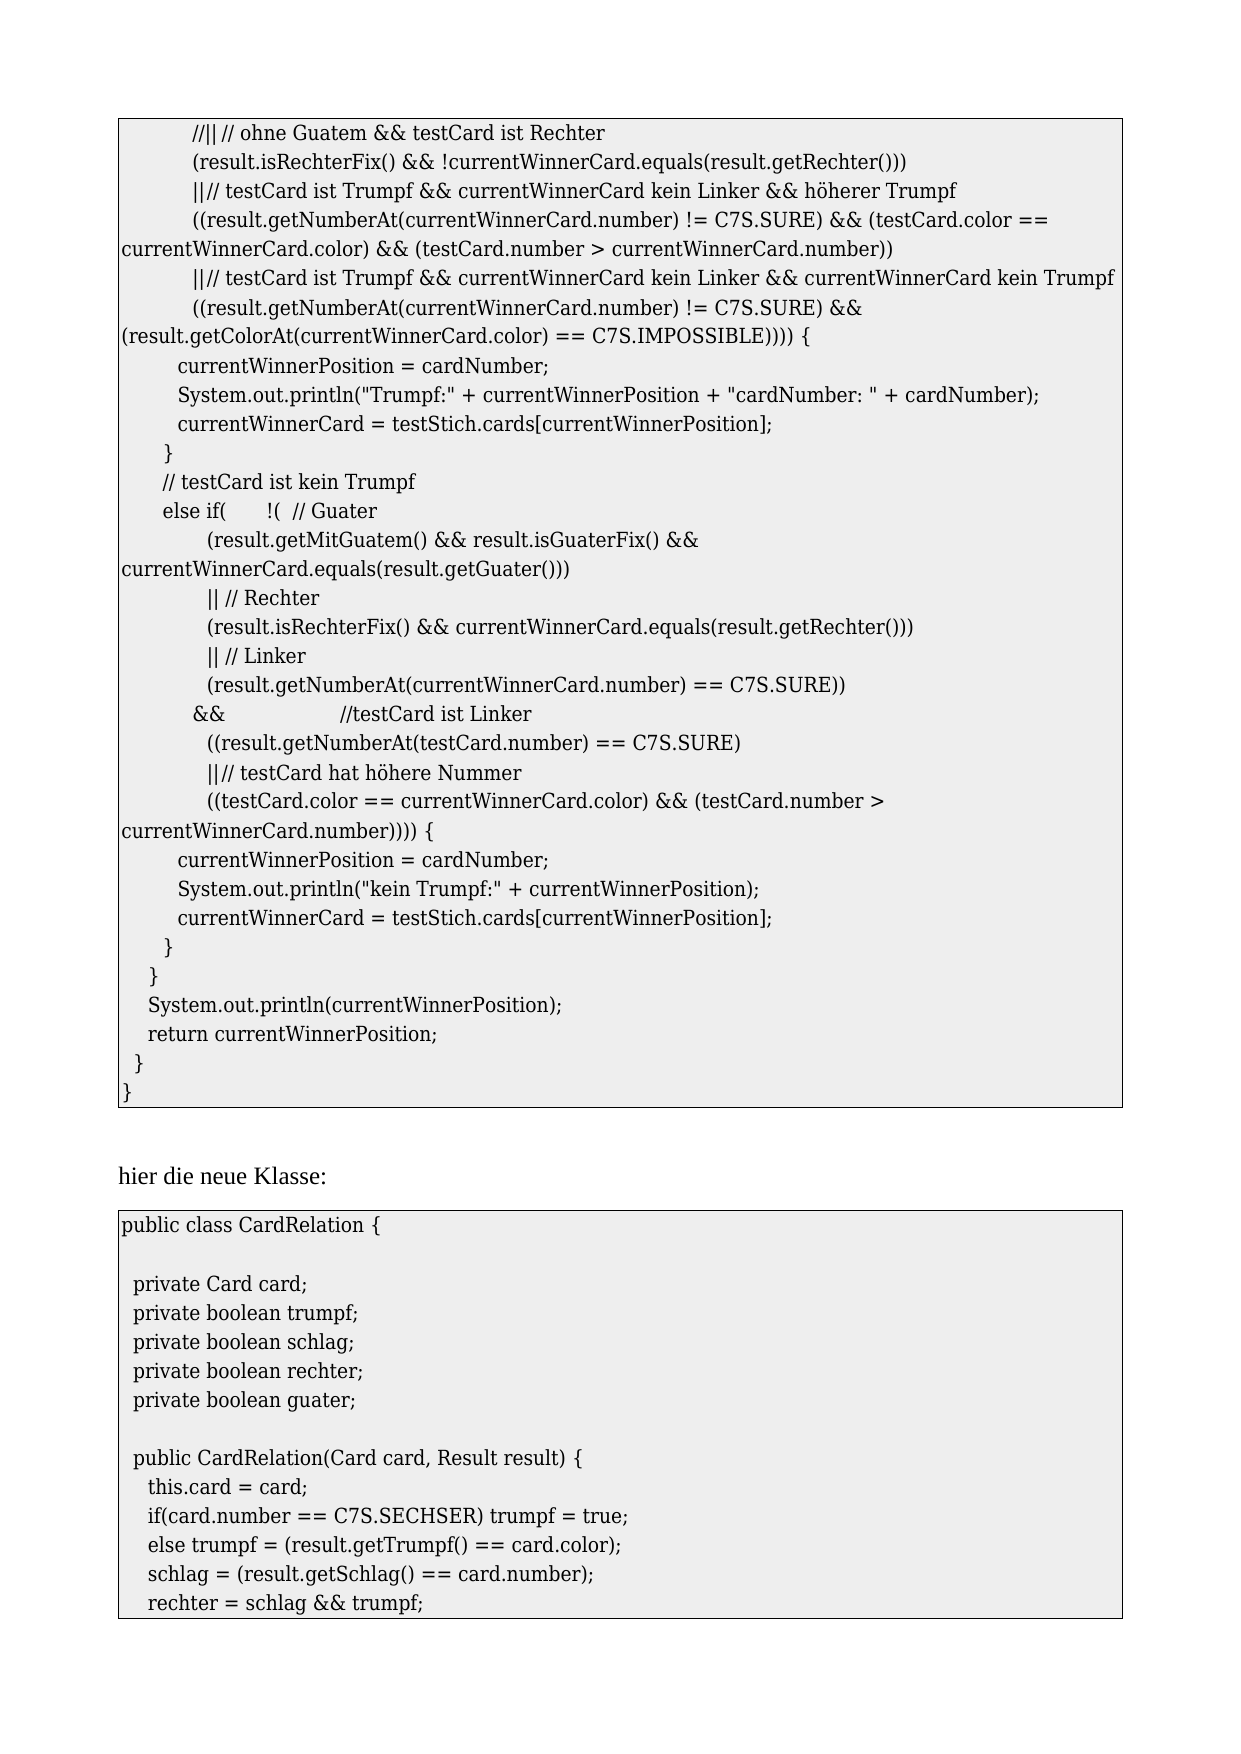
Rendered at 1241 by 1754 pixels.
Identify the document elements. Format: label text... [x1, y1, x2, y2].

text public CardRelation(Card card, Result result) { [119, 1443, 1122, 1470]
text (result.isRechterFix() && currentWinnerCard.equals(result.getRechter())) [119, 612, 1122, 639]
text currentWinnerCard = testStich.cards[currentWinnerPosition]; [119, 409, 1122, 436]
text currentWinnerCard = testStich.cards[currentWinnerPosition]; [119, 903, 1122, 930]
text || // testCard ist Trumpf && currentWinnerCard kein Linker && höherer Trumpf [119, 176, 1122, 203]
text private boolean guater; [119, 1385, 1122, 1412]
text || // testCard hat höhere Nummer [119, 757, 1122, 785]
text schlag = (result.getSchlag() == card.number); [119, 1559, 1122, 1586]
text || // Linker [119, 641, 1122, 668]
text this.card = card; [119, 1472, 1122, 1499]
text ((result.getNumberAt(currentWinnerCard.number) != C7S.SURE) && (testCard.color == currentWinnerCard.color) && (testCard.number > currentWinnerCard.number)) [119, 205, 1122, 262]
text currentWinnerPosition = cardNumber; [119, 845, 1122, 872]
text hier die neue Klasse: [118, 1161, 1122, 1190]
text private boolean rechter; [119, 1356, 1122, 1383]
text } [119, 1077, 1122, 1107]
text private boolean schlag; [119, 1327, 1122, 1354]
text if(card.number == C7S.SECHSER) trumpf = true; [119, 1501, 1122, 1528]
text } [119, 932, 1122, 959]
text (result.isRechterFix() && !currentWinnerCard.equals(result.getRechter())) [119, 147, 1122, 174]
text System.out.println("Trumpf:" + currentWinnerPosition + "cardNumber: " + cardNumber); [119, 380, 1122, 407]
text ((result.getNumberAt(currentWinnerCard.number) != C7S.SURE) && (result.getColorAt(currentWinnerCard.color) == C7S.IMPOSSIBLE)))) { [119, 292, 1122, 349]
text } [119, 438, 1122, 465]
text return currentWinnerPosition; [119, 1019, 1122, 1046]
text && //testCard ist Linker [119, 699, 1122, 727]
text ((result.getNumberAt(testCard.number) == C7S.SURE) [119, 728, 1122, 756]
text public class CardRelation { [119, 1211, 1122, 1238]
text rechter = schlag && trumpf; [119, 1588, 1122, 1618]
text currentWinnerPosition = cardNumber; [119, 351, 1122, 378]
text //|| // ohne Guatem && testCard ist Rechter [119, 119, 1122, 145]
text (result.getMitGuatem() && result.isGuaterFix() && currentWinnerCard.equals(result.getGuater())) [119, 525, 1122, 581]
text private Card card; [119, 1268, 1122, 1296]
text ((testCard.color == currentWinnerCard.color) && (testCard.number > currentWinnerCard.number)))) { [119, 787, 1122, 843]
text || // testCard ist Trumpf && currentWinnerCard kein Linker && currentWinnerCard kein Trumpf [119, 263, 1122, 291]
text } [119, 961, 1122, 988]
text else trumpf = (result.getTrumpf() == card.color); [119, 1530, 1122, 1557]
text // testCard ist kein Trumpf [119, 467, 1122, 494]
text else if( !( // Guater [119, 496, 1122, 523]
text (result.getNumberAt(currentWinnerCard.number) == C7S.SURE)) [119, 670, 1122, 698]
text private boolean trumpf; [119, 1298, 1122, 1325]
text } [119, 1048, 1122, 1075]
text System.out.println("kein Trumpf:" + currentWinnerPosition); [119, 874, 1122, 901]
text || // Rechter [119, 583, 1122, 610]
text System.out.println(currentWinnerPosition); [119, 990, 1122, 1017]
